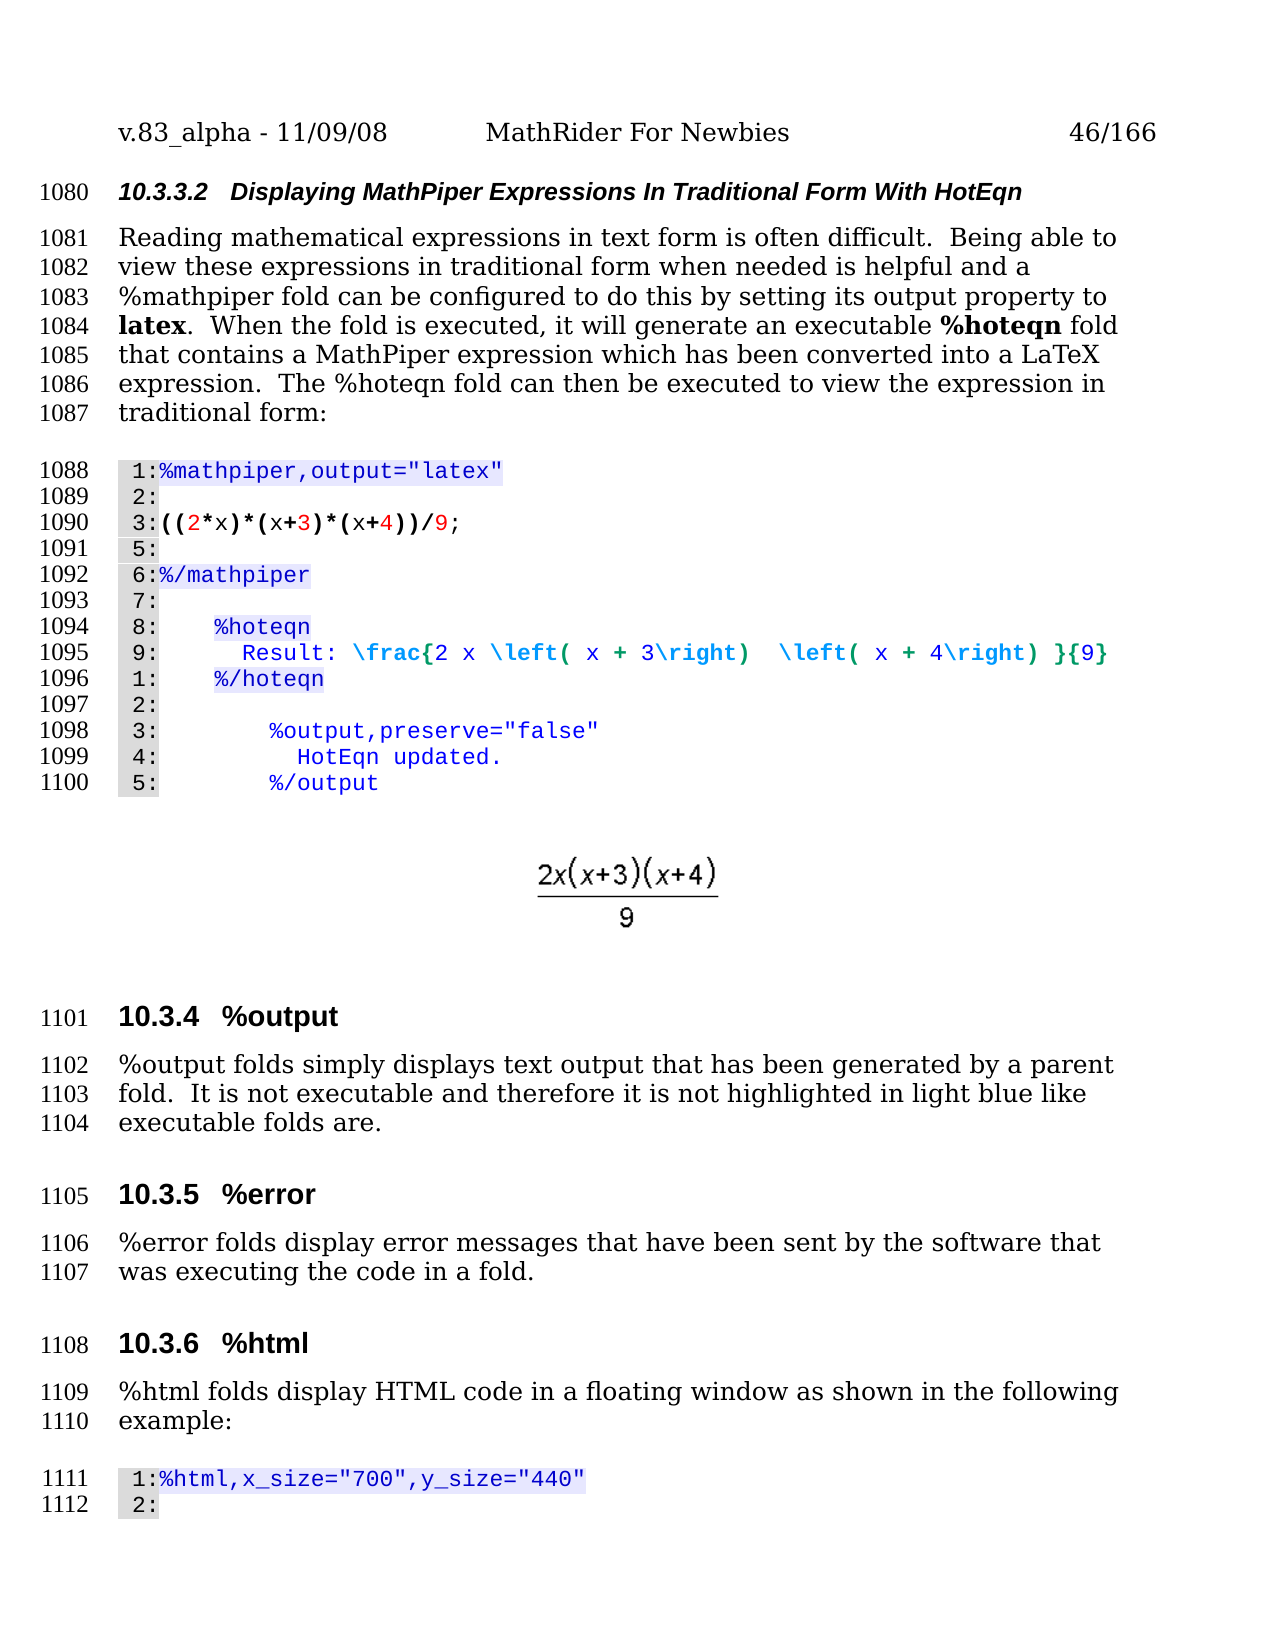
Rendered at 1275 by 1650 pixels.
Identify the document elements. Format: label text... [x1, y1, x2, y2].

text 2: [118, 1494, 1157, 1519]
subtitle %html [118, 1326, 1157, 1359]
subtitle Displaying MathPiper Expressions In Traditional Form With HotEqn [118, 177, 1157, 205]
text 3: %output,preserve="false" [118, 719, 1157, 745]
text 8: %hoteqn [118, 615, 1157, 641]
text 2: [118, 486, 1157, 512]
text 7: [118, 589, 1157, 615]
text Reading mathematical expressions in text form is often difficult. Being able to view these expressions in traditional form when needed is helpful and a %mathpiper fold can be configured to do this by setting its output property to latex. When the fold is executed, it will generate an executable %hoteqn fold that contains a MathPiper expression which has been converted into a LaTeX expression. The %hoteqn fold can then be executed to view the expression in traditional form: [118, 223, 1157, 428]
text 2: [118, 693, 1157, 719]
picture [534, 852, 741, 940]
text 1:%mathpiper,output="latex" [118, 460, 1157, 486]
text 5: %/output [118, 771, 1157, 797]
subtitle %output [118, 999, 1157, 1032]
text %html folds display HTML code in a floating window as shown in the following example: [118, 1377, 1157, 1436]
text 1: %/hoteqn [118, 667, 1157, 693]
text 4: HotEqn updated. [118, 745, 1157, 771]
subtitle %error [118, 1177, 1157, 1210]
text %output folds simply displays text output that has been generated by a parent fold. It is not executable and therefore it is not highlighted in light blue like executable folds are. [118, 1050, 1157, 1138]
text %error folds display error messages that have been sent by the software that was executing the code in a fold. [118, 1228, 1157, 1287]
text 3:((2*x)*(x+3)*(x+4))/9; [118, 512, 1157, 537]
text 9: Result: \frac{2 x \left( x + 3\right) \left( x + 4\right) }{9} [118, 641, 1157, 667]
text 5: [118, 537, 1157, 563]
text 6:%/mathpiper [118, 563, 1157, 589]
text 1:%html,x_size="700",y_size="440" [118, 1468, 1157, 1494]
